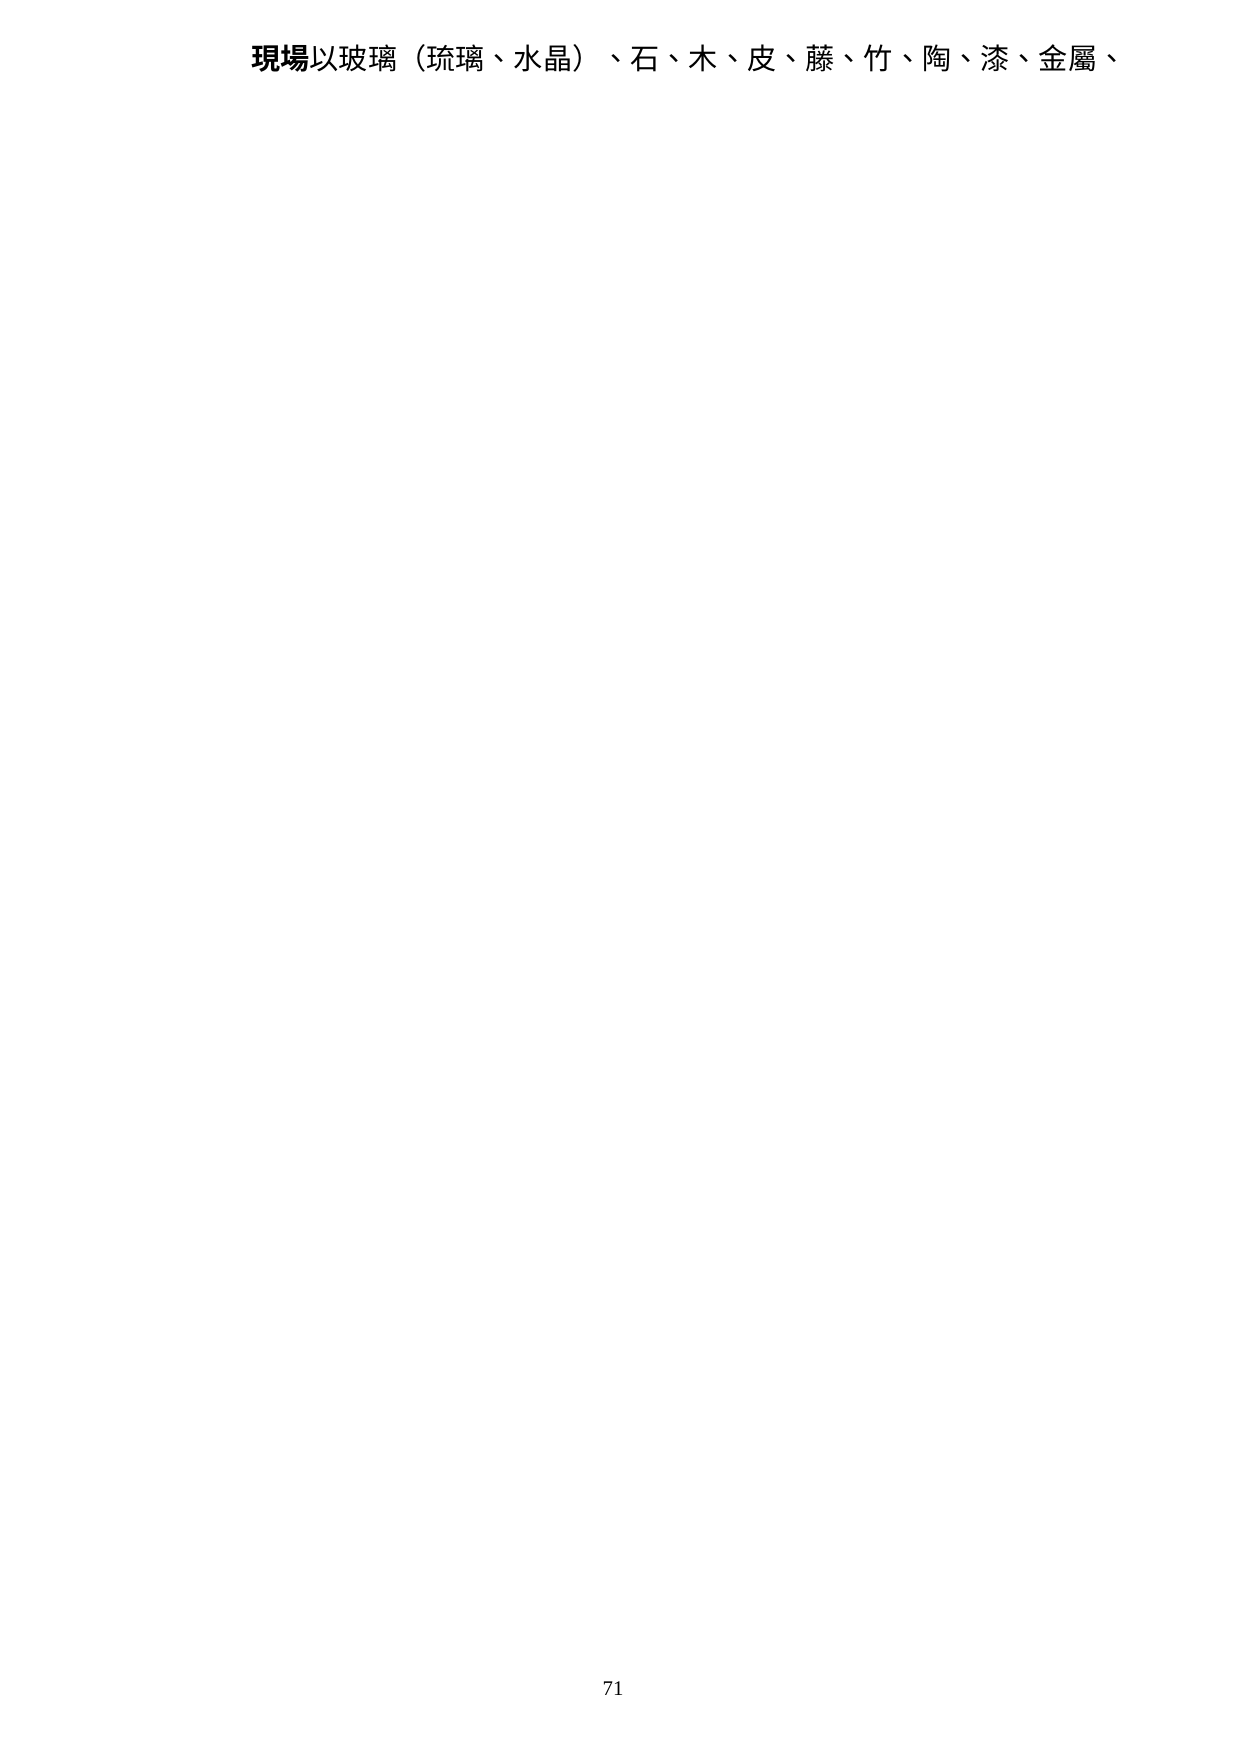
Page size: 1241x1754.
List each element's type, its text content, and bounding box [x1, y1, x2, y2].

text 現場以玻璃（琉璃、水晶）、石、木、皮、藤、竹、陶、漆、金屬、 [251, 29, 1137, 79]
